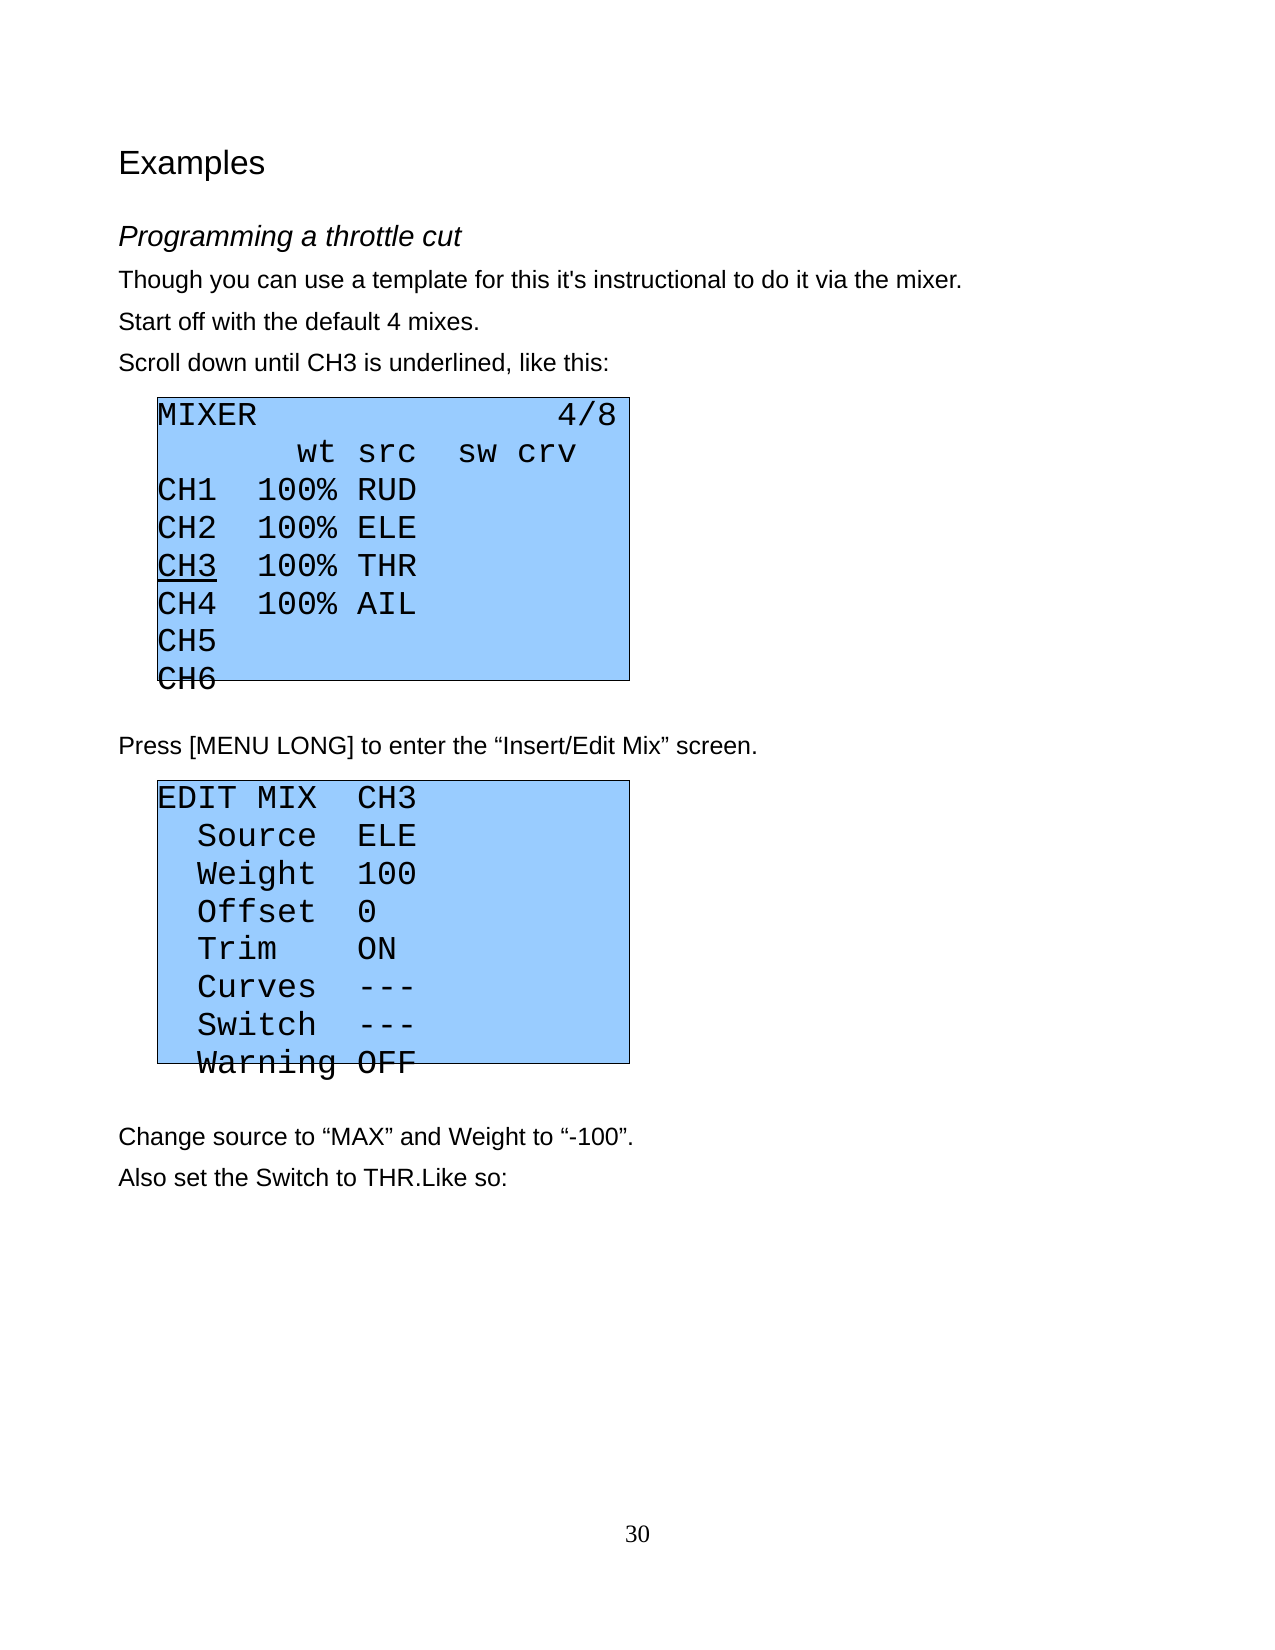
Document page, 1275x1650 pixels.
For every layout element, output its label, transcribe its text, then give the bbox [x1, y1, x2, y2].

text Though you can use a template for this it's instructional to do it via the mixer. [118, 265, 1157, 294]
text Start off with the default 4 mixes. [118, 307, 1157, 335]
text Press [MENU LONG] to enter the “Insert/Edit Mix” screen. [118, 731, 1157, 760]
text Change source to “MAX” and Weight to “-100”. [118, 1121, 1157, 1150]
text Scroll down until CH3 is underlined, like this: [118, 348, 1157, 377]
subtitle Programming a throttle cut [118, 219, 1157, 253]
subtitle Examples [118, 143, 1157, 182]
text Also set the Switch to THR.Like so: [118, 1163, 1157, 1191]
